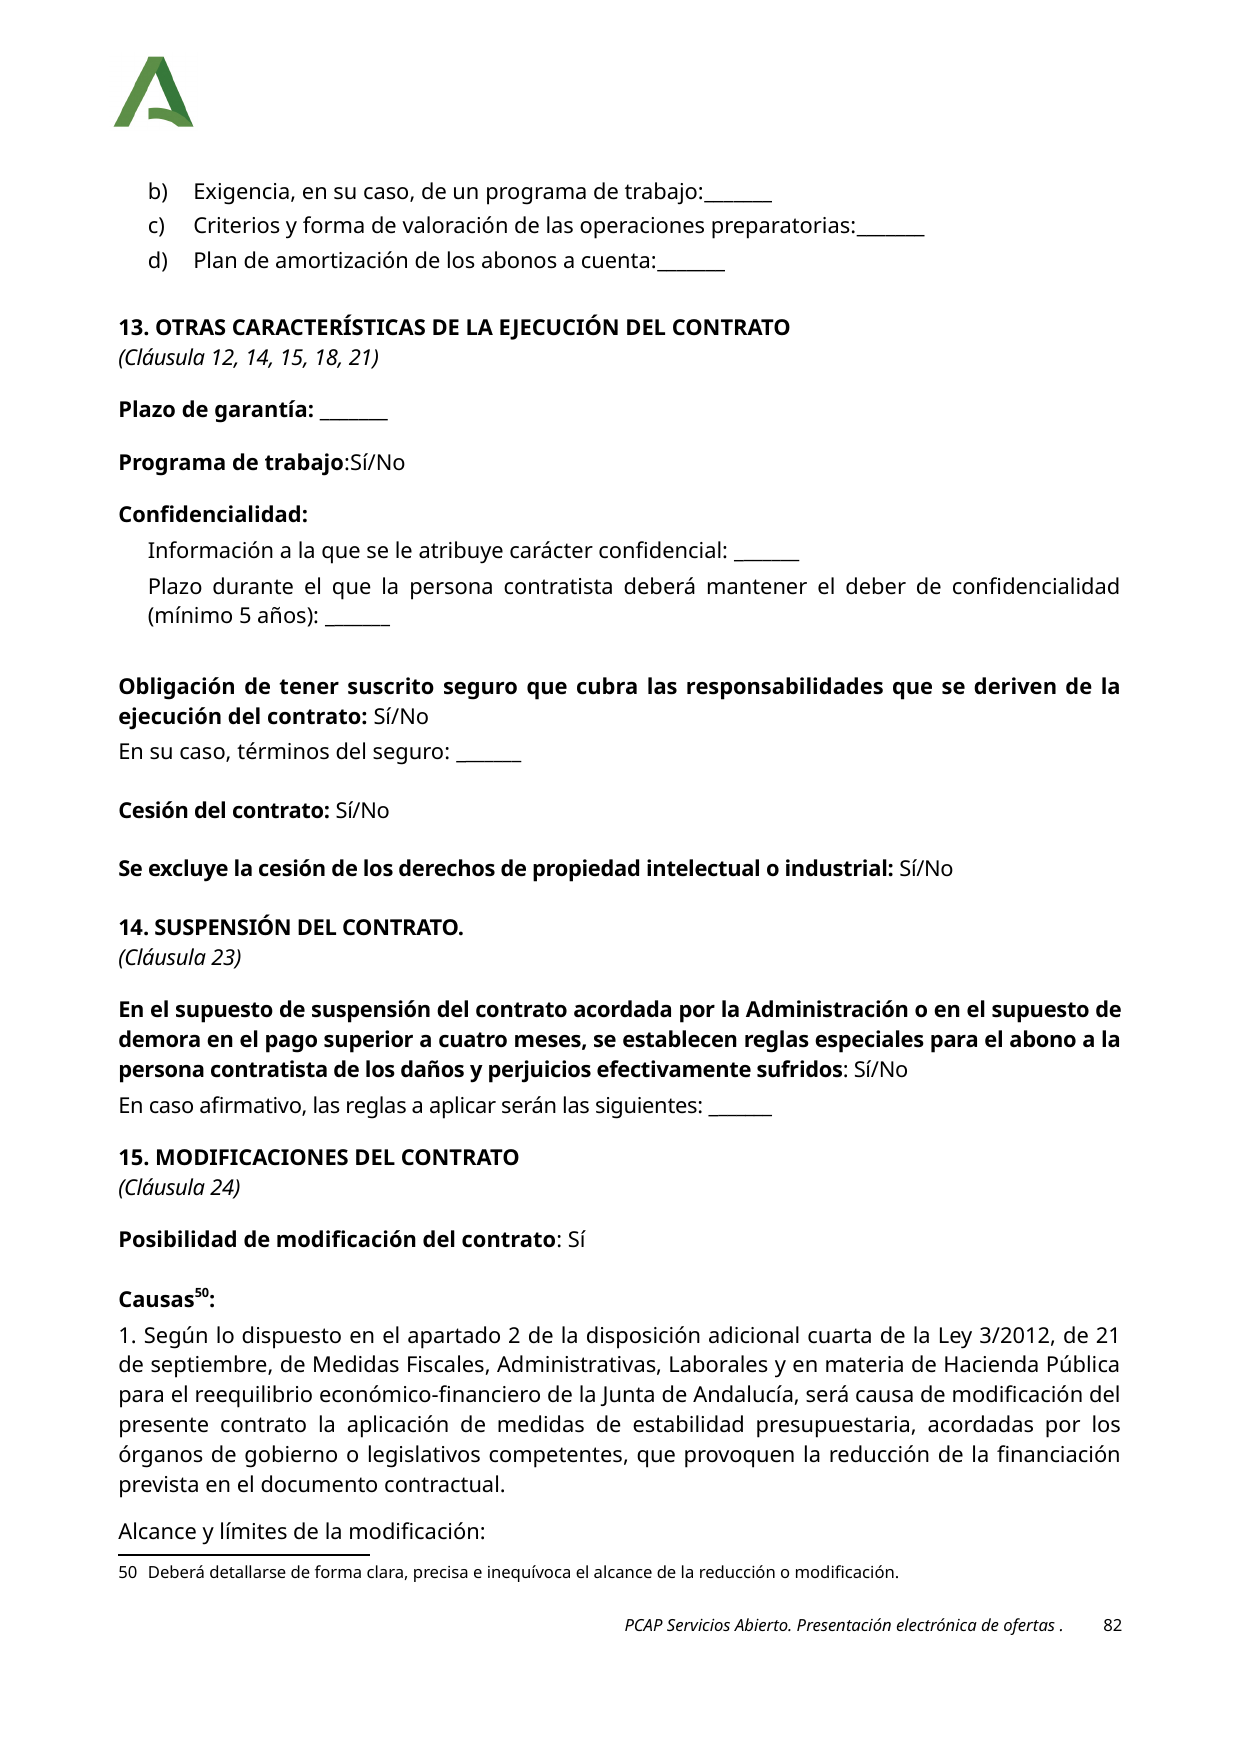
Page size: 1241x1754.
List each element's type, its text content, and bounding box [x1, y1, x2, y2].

text Confidencialidad: [118, 499, 1122, 529]
text En el supuesto de suspensión del contrato acordada por la Administración o en el supuesto de demora en el pago superior a cuatro meses, se establecen reglas especiales para el abono a la persona contratista de los daños y perjuicios efectivamente sufridos: Sí/No [118, 994, 1122, 1084]
text Información a la que se le atribuye carácter confidencial: _______ [148, 535, 1122, 565]
text Alcance y límites de la modificación: [118, 1516, 1122, 1546]
text Causas: [118, 1284, 1122, 1314]
text Posibilidad de modificación del contrato: Sí [118, 1224, 1122, 1254]
text 14. SUSPENSIÓN DEL CONTRATO. [118, 912, 1122, 942]
text (Cláusula 23) [118, 942, 1122, 972]
list Criterios y forma de valoración de las operaciones preparatorias:_______ [148, 211, 1122, 240]
text 13. OTRAS CARACTERÍSTICAS DE LA EJECUCIÓN DEL CONTRATO [118, 312, 1122, 342]
text 1. Según lo dispuesto en el apartado 2 de la disposición adicional cuarta de la Ley 3/2012, de 21 de septiembre, de Medidas Fiscales, Administrativas, Laborales y en materia de Hacienda Pública para el reequilibrio económico-financiero de la Junta de Andalucía, será causa de modificación del presente contrato la aplicación de medidas de estabilidad presupuestaria, acordadas por los órganos de gobierno o legislativos competentes, que provoquen la reducción de la financiación prevista en el documento contractual. [118, 1320, 1122, 1498]
list Plan de amortización de los abonos a cuenta:_______ [148, 245, 1122, 274]
text (Cláusula 12, 14, 15, 18, 21) [118, 342, 1122, 371]
text Plazo de garantía: _______ [118, 394, 1122, 424]
text Plazo durante el que la persona contratista deberá mantener el deber de confidencialidad (mínimo 5 años): _______ [148, 571, 1122, 630]
text Cesión del contrato: Sí/No [118, 795, 1122, 825]
list Exigencia, en su caso, de un programa de trabajo:_______ [148, 176, 1122, 206]
text Obligación de tener suscrito seguro que cubra las responsabilidades que se deriven de la ejecución del contrato: Sí/No [118, 671, 1122, 730]
text En su caso, términos del seguro: _______ [118, 736, 1122, 766]
picture [109, 52, 198, 131]
text Se excluye la cesión de los derechos de propiedad intelectual o industrial: Sí/No [118, 853, 1122, 883]
text Programa de trabajo:Sí/No [118, 447, 1122, 476]
text (Cláusula 24) [118, 1172, 1122, 1202]
text 15. MODIFICACIONES DEL CONTRATO [118, 1142, 1122, 1172]
text En caso afirmativo, las reglas a aplicar serán las siguientes: _______ [118, 1089, 1122, 1119]
text Deberá detallarse de forma clara, precisa e inequívoca el alcance de la reducción o modificación. [118, 1561, 1122, 1584]
